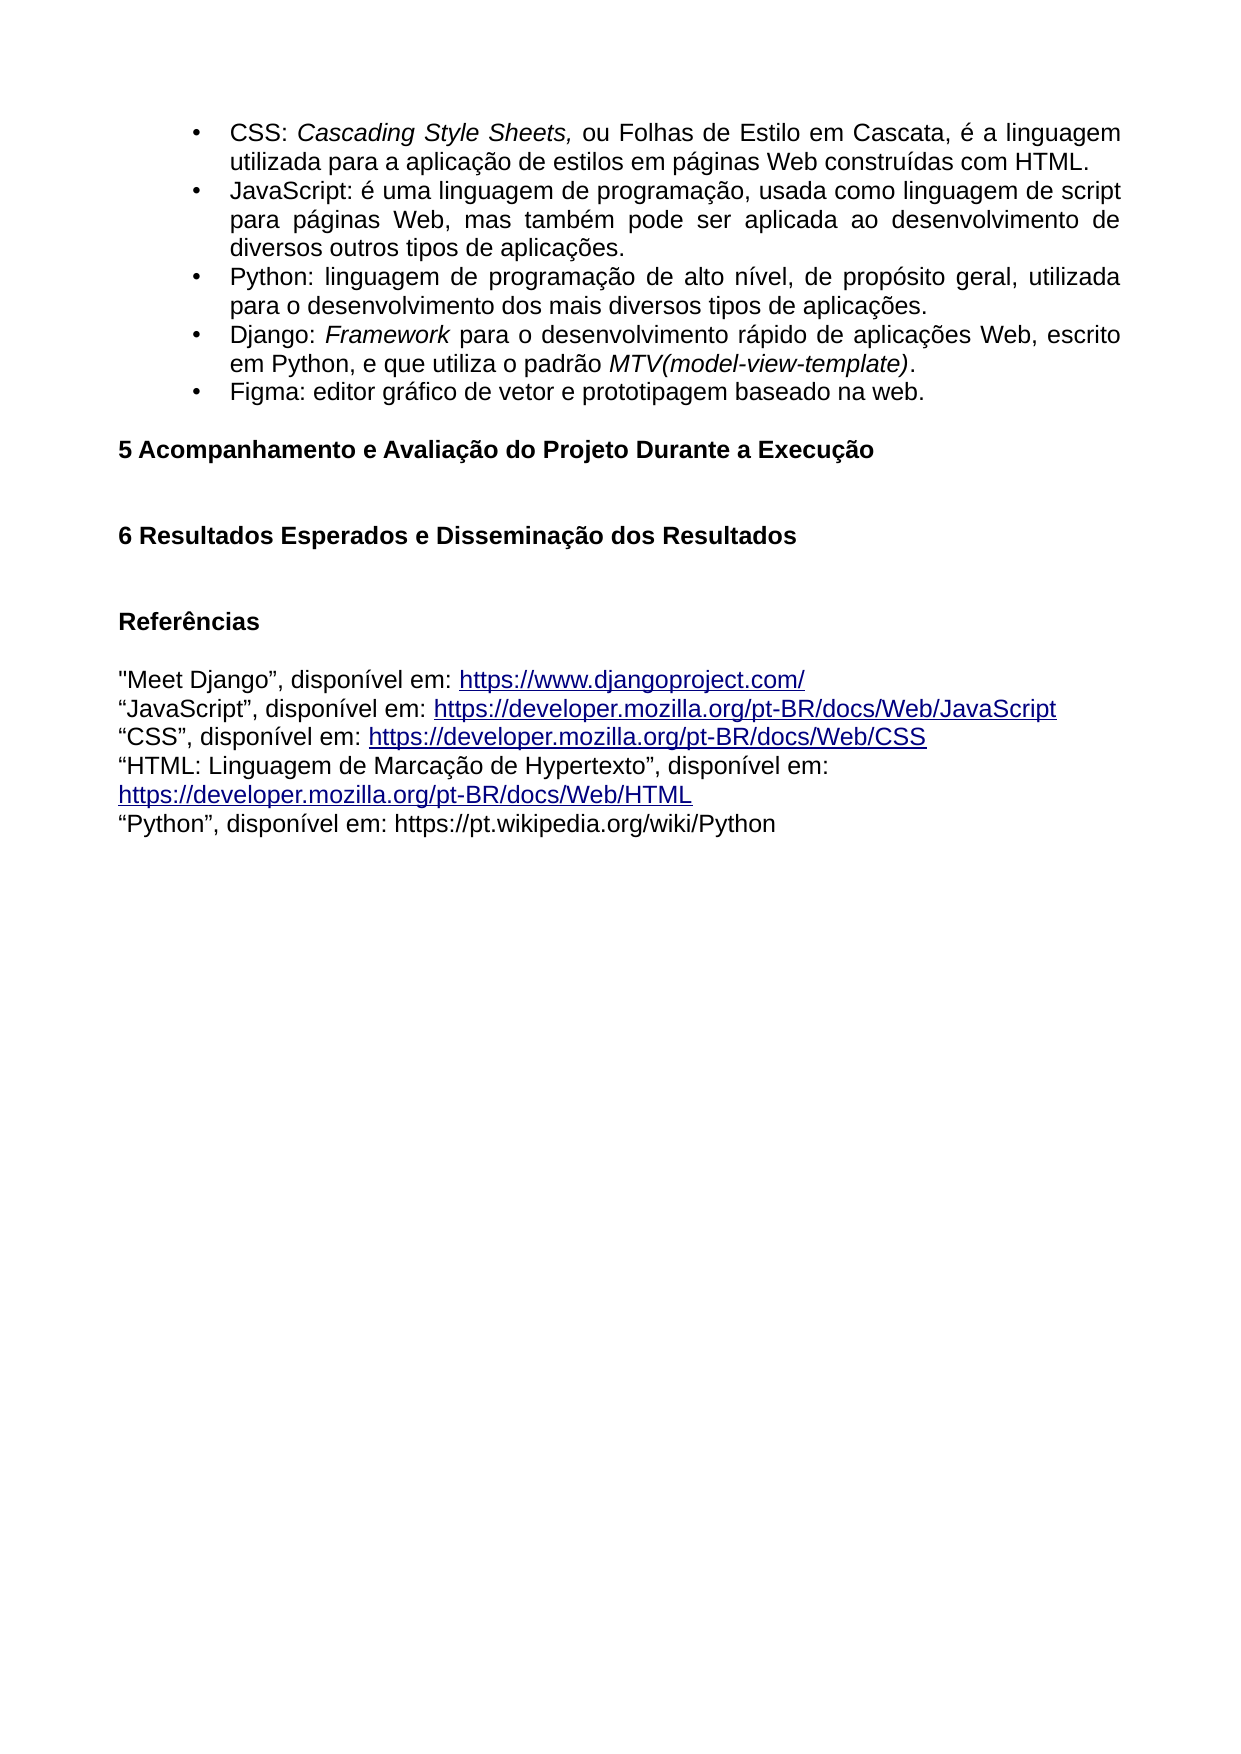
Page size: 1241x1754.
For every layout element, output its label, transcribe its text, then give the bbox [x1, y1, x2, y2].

text “CSS”, disponível em: https://developer.mozilla.org/pt-BR/docs/Web/CSS [118, 722, 1122, 751]
text "Meet Django”, disponível em: https://www.djangoproject.com/ [118, 665, 1122, 694]
text Referências [118, 607, 1122, 636]
text “Python”, disponível em: https://pt.wikipedia.org/wiki/Python [118, 809, 1122, 837]
list Figma: editor gráfico de vetor e prototipagem baseado na web. [192, 377, 1122, 406]
text “HTML: Linguagem de Marcação de Hypertexto”, disponível em: https://developer.mozilla.org/pt-BR/docs/Web/HTML [118, 751, 1122, 809]
list CSS: Cascading Style Sheets, ou Folhas de Estilo em Cascata, é a linguagem utilizada para a aplicação de estilos em páginas Web construídas com HTML. [192, 118, 1122, 176]
list Python: linguagem de programação de alto nível, de propósito geral, utilizada para o desenvolvimento dos mais diversos tipos de aplicações. [192, 262, 1122, 320]
text 5 Acompanhamento e Avaliação do Projeto Durante a Execução [118, 435, 1122, 464]
list Django: Framework para o desenvolvimento rápido de aplicações Web, escrito em Python, e que utiliza o padrão MTV(model-view-template). [192, 320, 1122, 377]
text 6 Resultados Esperados e Disseminação dos Resultados [118, 521, 1122, 550]
text “JavaScript”, disponível em: https://developer.mozilla.org/pt-BR/docs/Web/JavaScript [118, 694, 1122, 722]
list JavaScript: é uma linguagem de programação, usada como linguagem de script para páginas Web, mas também pode ser aplicada ao desenvolvimento de diversos outros tipos de aplicações. [192, 176, 1122, 262]
